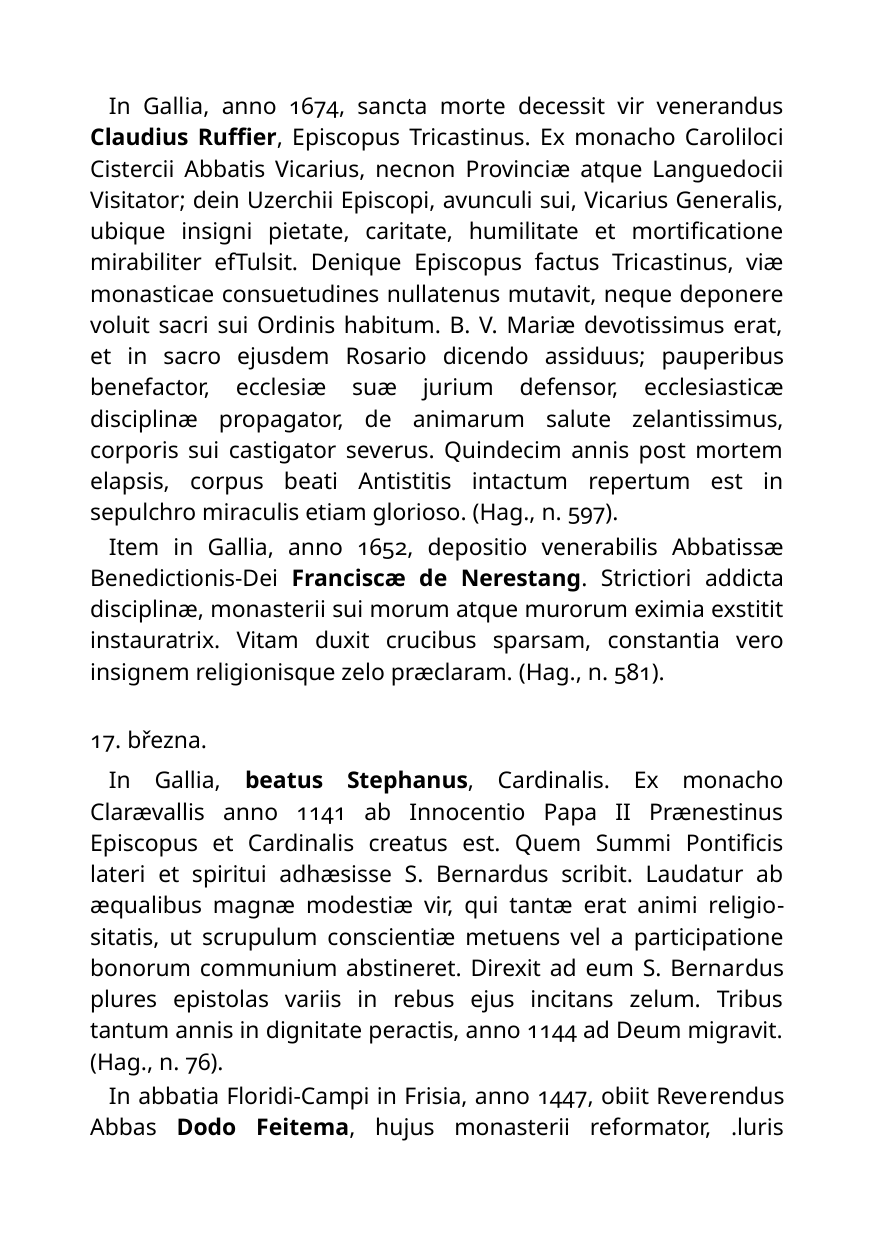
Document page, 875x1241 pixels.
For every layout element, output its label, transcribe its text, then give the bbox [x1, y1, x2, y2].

text In Gallia, anno 1674, sancta morte decessit vir venerandus Claudius Ruffier, Episcopus Tricastinus. Ex monacho Caroliloci Cistercii Abbatis Vicarius, necnon Provinciæ atque Languedocii Visitator; dein Uzerchii Episcopi, avunculi sui, Vicarius Generalis, ubique insigni pietate, caritate, humilitate et mortificatione mirabiliter efTulsit. Denique Episcopus factus Tricastinus, viæ monasticae consuetudines nullatenus mutavit, neque deponere voluit sacri sui Ordinis habitum. B. V. Mariæ devotissimus erat, et in sacro ejusdem Rosario dicendo assi­duus; pauperibus benefactor, ecclesiæ suæ jurium defensor, ecclesiasticæ disciplinæ propagator, de animarum salute zelantissimus, corporis sui castigator severus. Quindecim annis post mortem elapsis, corpus beati Antistitis intactum repertum est in sepulchro miraculis etiam glorioso. (Hag., n. 597). [90, 90, 784, 527]
text In abbatia Floridi-Campi in Frisia, anno 1447, obiit Reve­rendus Abbas Dodo Feitema, hujus monasterii reformator, .luris [90, 1080, 784, 1142]
text Item in Gallia, anno 1652, depositio venerabilis Abbatissæ Benedictionis-Dei Franciscæ de Nerestang. Strictiori ad­dicta disciplinæ, monasterii sui morum atque murorum eximia exstitit instauratrix. Vitam duxit crucibus sparsam, constantia vero insignem religionisque zelo præclaram. (Hag., n. 581). [90, 531, 784, 687]
text In Gallia, beatus Stephanus, Cardinalis. Ex monacho Clarævallis anno 1141 ab Innocentio Papa II Prænestinus Episcopus et Cardinalis creatus est. Quem Summi Pontificis lateri et spiritui adhæsisse S. Bernardus scribit. Laudatur ab æqualibus magnæ modestiæ vir, qui tantæ erat animi religio­sitatis, ut scrupulum conscientiæ metuens vel a participatione bonorum communium abstineret. Direxit ad eum S. Bernar­dus plures epistolas variis in rebus ejus incitans zelum. Tribus tantum annis in dignitate peractis, anno 1144 ad Deum migravit. (Hag., n. 76). [90, 764, 784, 1077]
text 17. března. [90, 724, 784, 755]
